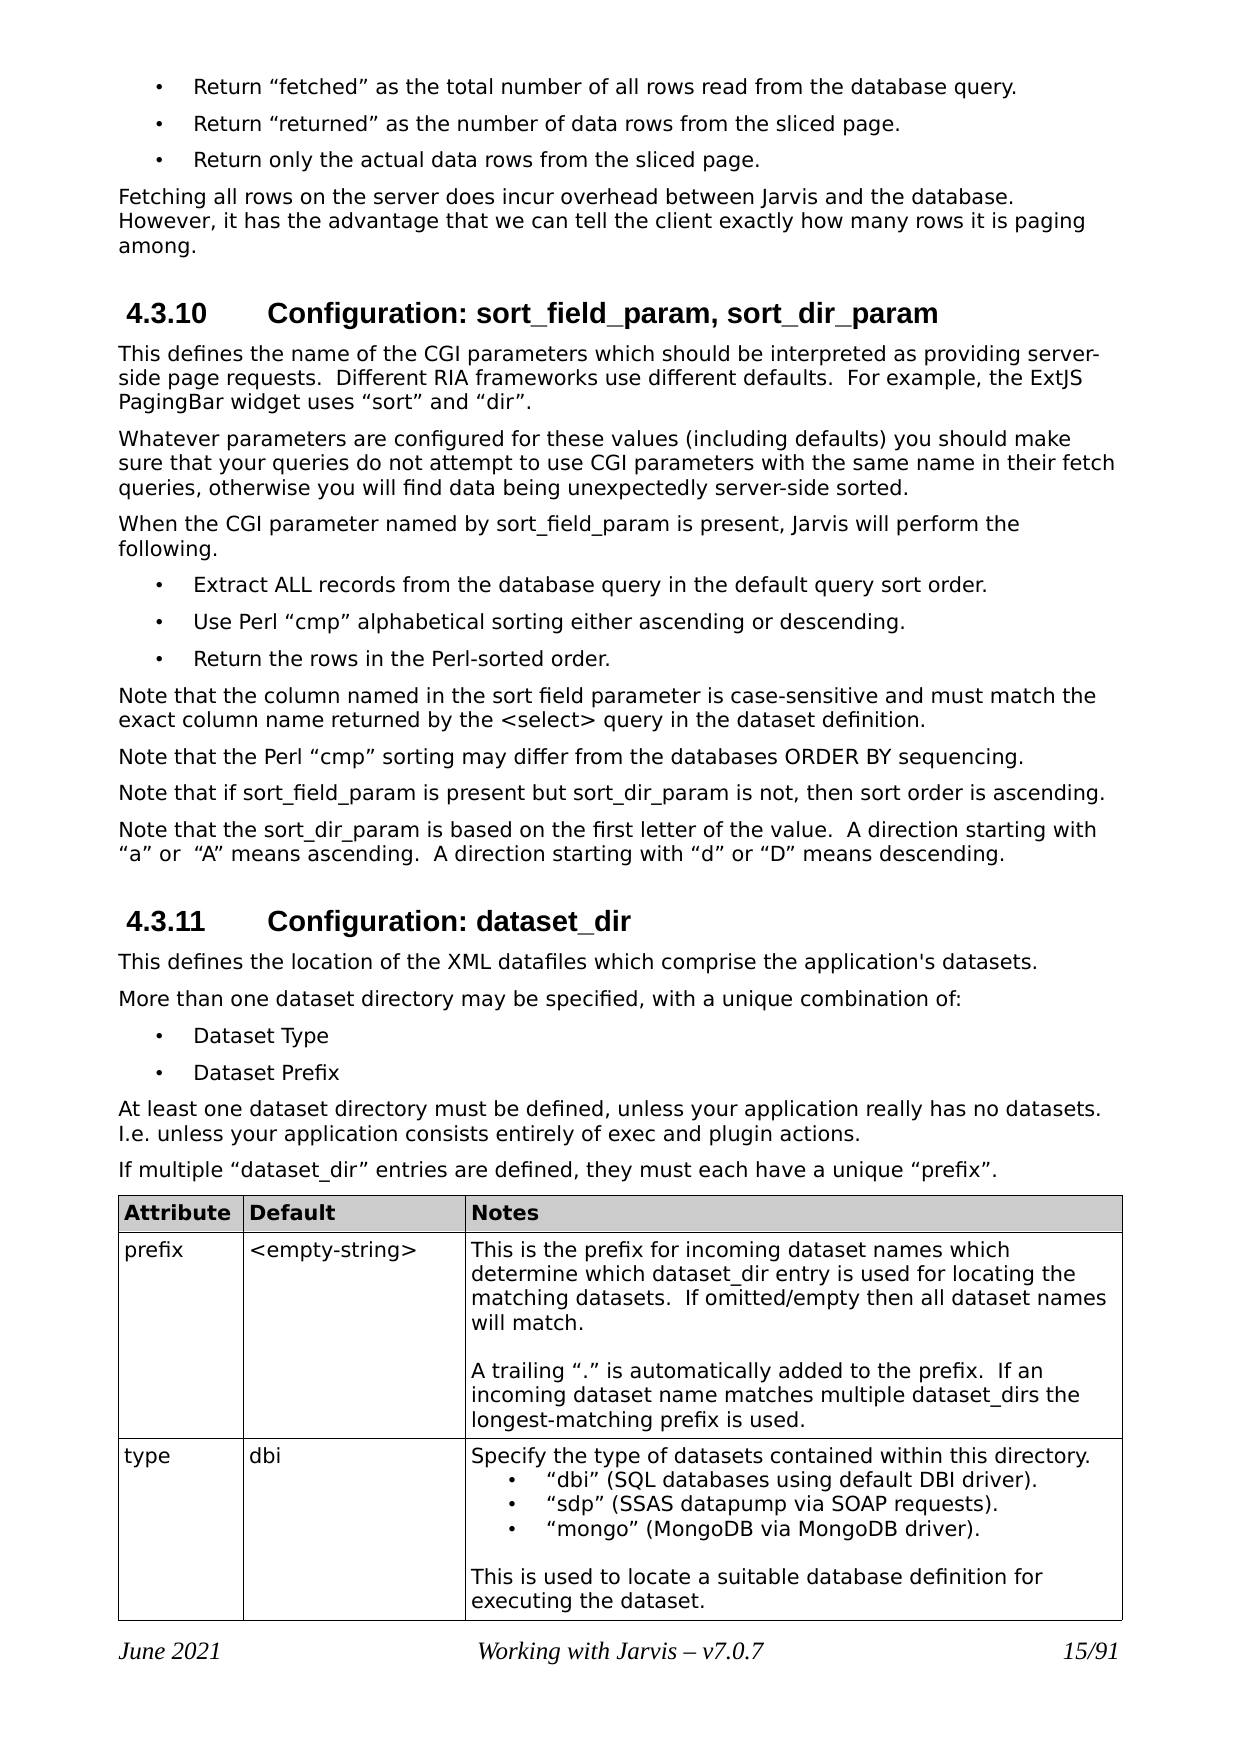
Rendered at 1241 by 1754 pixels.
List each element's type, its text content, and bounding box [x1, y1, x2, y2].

text This defines the location of the XML datafiles which comprise the application's datasets. [118, 950, 1122, 974]
subtitle Configuration: dataset_dir [118, 904, 1122, 938]
list Extract ALL records from the database query in the default query sort order. [156, 573, 1122, 598]
text Note that the sort_dir_param is based on the first letter of the value. A direction starting with “a” or “A” means ascending. A direction starting with “d” or “D” means descending. [118, 818, 1122, 867]
table_header Notes [466, 1196, 1122, 1231]
list Use Perl “cmp” alphabetical sorting either ascending or descending. [156, 610, 1122, 634]
table_cell Specify the type of datasets contained within this directory. “dbi” (SQL databases using default DBI driver). “sdp” (SSAS datapump via SOAP requests). “mongo” (MongoDB via MongoDB driver). This is used to locate a suitable database definition for executing the dataset. [466, 1439, 1122, 1619]
table_cell <empty-string> [244, 1233, 465, 1438]
text More than one dataset directory may be specified, with a unique combination of: [118, 987, 1122, 1011]
list Return the rows in the Perl-sorted order. [156, 647, 1122, 671]
table_cell dbi [244, 1439, 465, 1619]
list Return “fetched” as the total number of all rows read from the database query. [156, 75, 1122, 99]
table_header Attribute [119, 1196, 243, 1231]
list Return “returned” as the number of data rows from the sliced page. [156, 112, 1122, 136]
text At least one dataset directory must be defined, unless your application really has no datasets. I.e. unless your application consists entirely of exec and plugin actions. [118, 1097, 1122, 1146]
table_cell prefix [119, 1233, 243, 1438]
text If multiple “dataset_dir” entries are defined, they must each have a unique “prefix”. [118, 1158, 1122, 1183]
table_header Default [244, 1196, 465, 1231]
table_cell This is the prefix for incoming dataset names which determine which dataset_dir entry is used for locating the matching datasets. If omitted/empty then all dataset names will match. A trailing “.” is automatically added to the prefix. If an incoming dataset name matches multiple dataset_dirs the longest-matching prefix is used. [466, 1233, 1122, 1438]
table_cell type [119, 1439, 243, 1619]
text This defines the name of the CGI parameters which should be interpreted as providing server-side page requests. Different RIA frameworks use different defaults. For example, the ExtJS PagingBar widget uses “sort” and “dir”. [118, 342, 1122, 414]
list Return only the actual data rows from the sliced page. [156, 148, 1122, 173]
subtitle Configuration: sort_field_param, sort_dir_param [118, 296, 1122, 329]
text Whatever parameters are configured for these values (including defaults) you should make sure that your queries do not attempt to use CGI parameters with the same name in their fetch queries, otherwise you will find data being unexpectedly server-side sorted. [118, 427, 1122, 500]
text Note that if sort_field_param is present but sort_dir_param is not, then sort order is ascending. [118, 781, 1122, 806]
text Note that the Perl “cmp” sorting may differ from the databases ORDER BY sequencing. [118, 745, 1122, 769]
text Fetching all rows on the server does incur overhead between Jarvis and the database. However, it has the advantage that we can tell the client exactly how many rows it is paging among. [118, 185, 1122, 258]
list Dataset Prefix [156, 1061, 1122, 1085]
text When the CGI parameter named by sort_field_param is present, Jarvis will perform the following. [118, 512, 1122, 561]
list Dataset Type [156, 1024, 1122, 1048]
text Note that the column named in the sort field parameter is case-sensitive and must match the exact column name returned by the <select> query in the dataset definition. [118, 684, 1122, 732]
